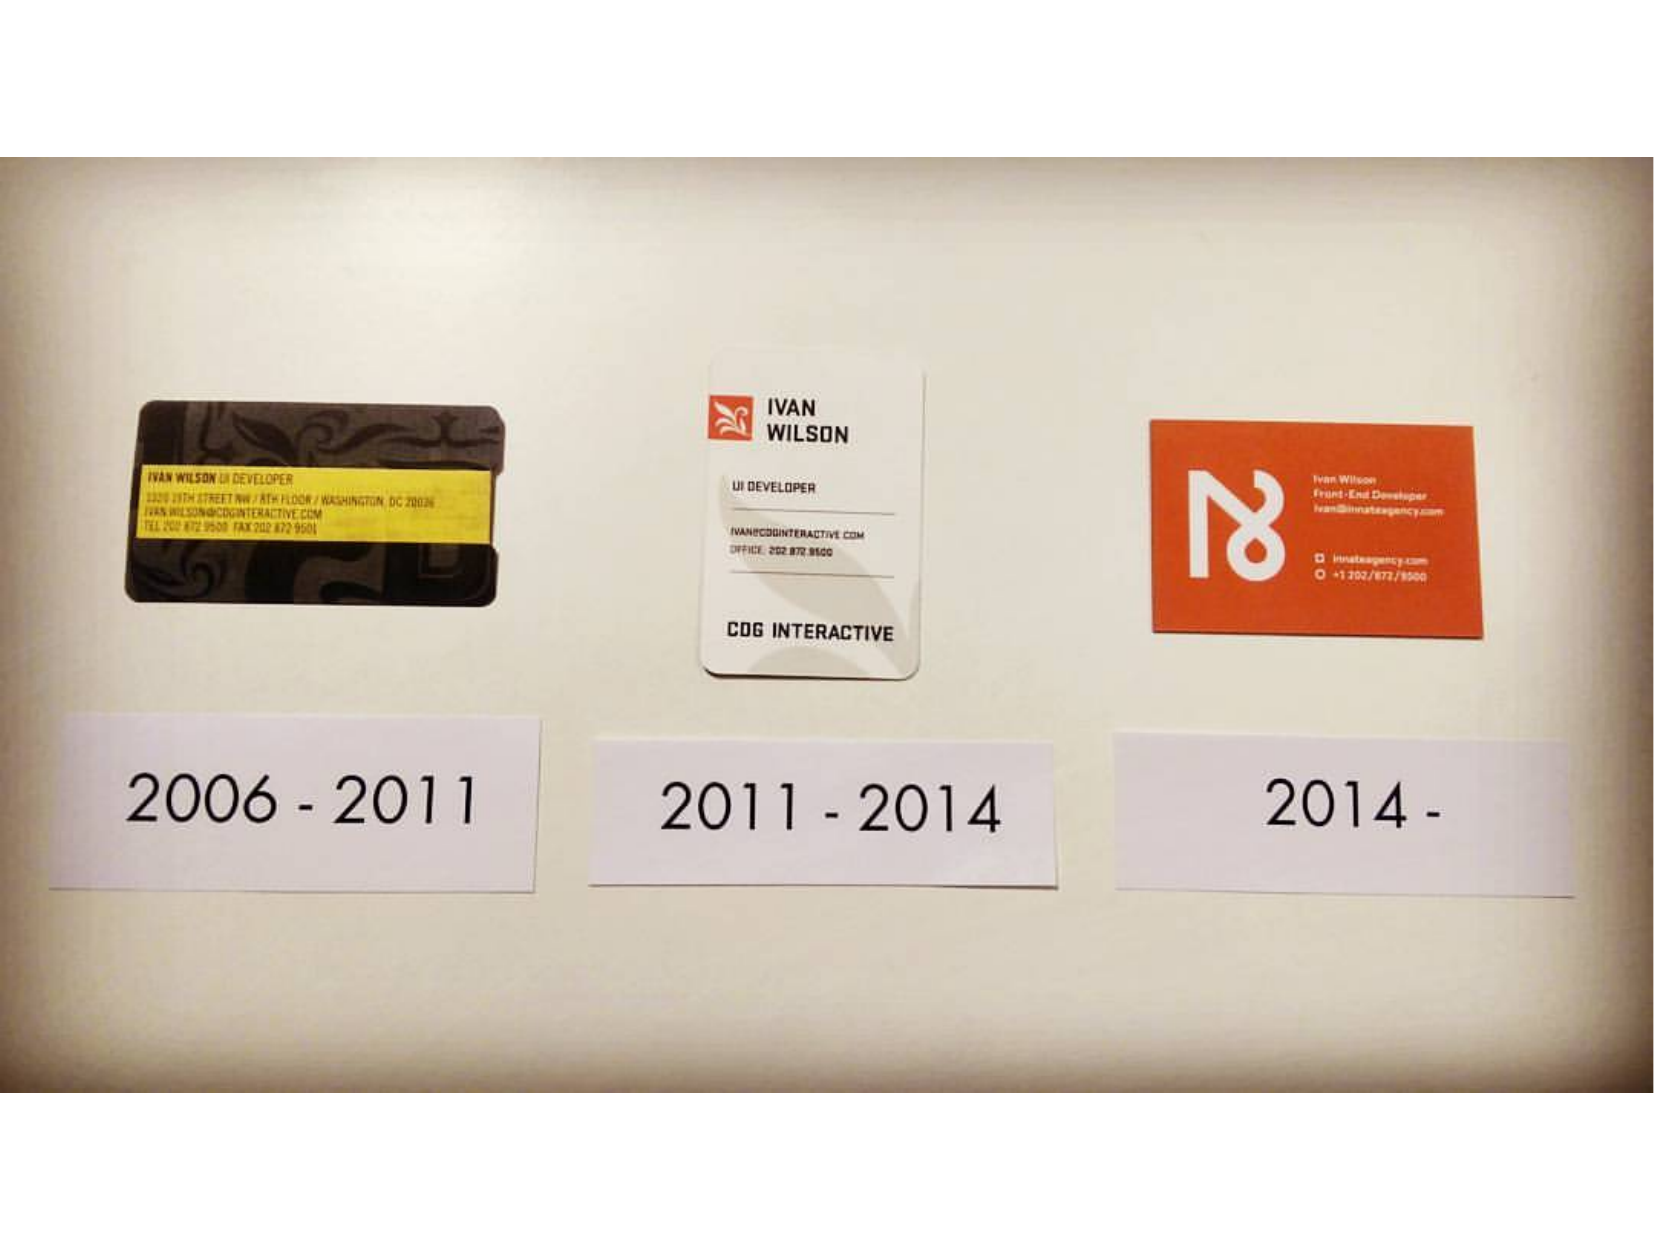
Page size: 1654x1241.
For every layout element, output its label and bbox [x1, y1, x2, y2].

picture [0, 157, 1654, 1093]
